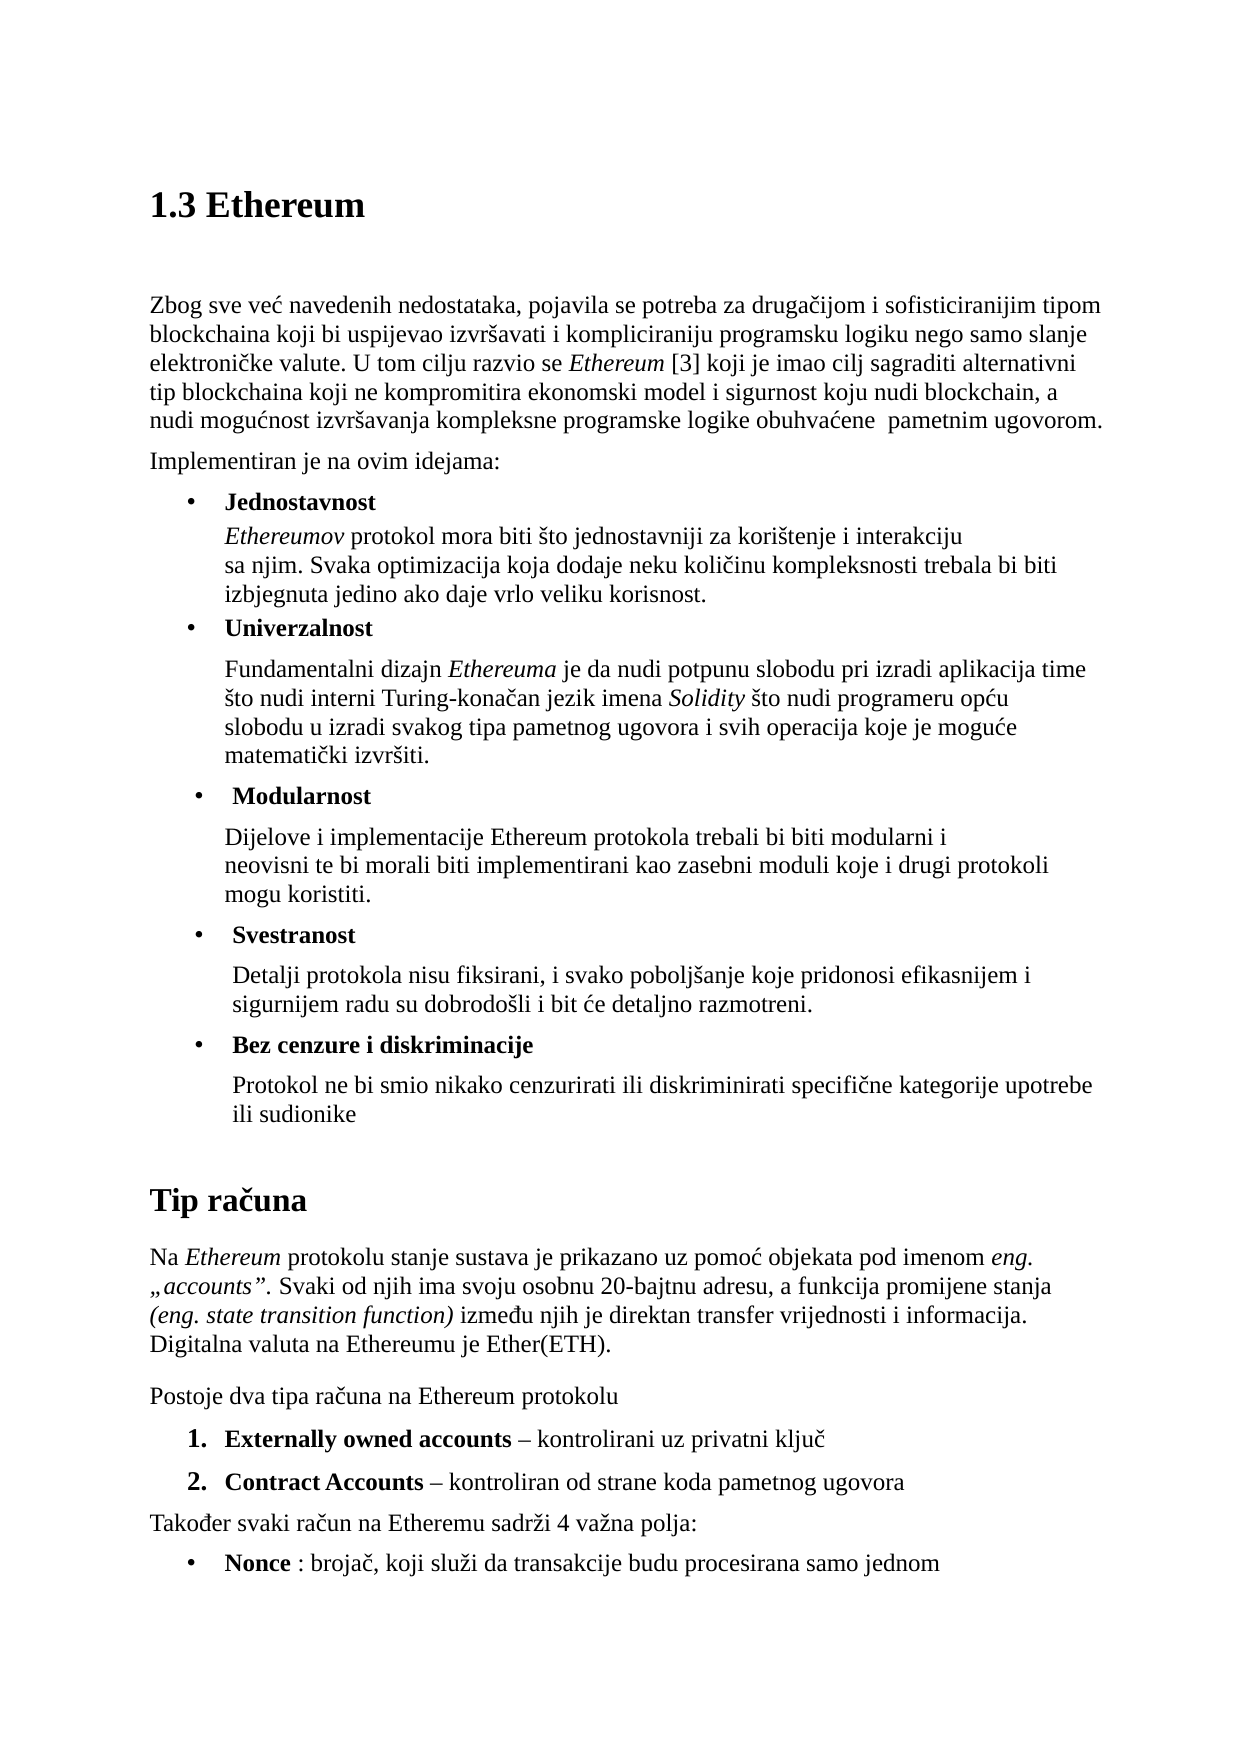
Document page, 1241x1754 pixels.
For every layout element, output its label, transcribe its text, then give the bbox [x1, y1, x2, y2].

list Detalji protokola nisu fiksirani, i svako poboljšanje koje pridonosi efikasnijem i sigurnijem radu su dobrodošli i bit će detaljno razmotreni. [194, 960, 1106, 1018]
text Zbog sve već navedenih nedostataka, pojavila se potreba za drugačijom i sofisticiranijim tipom blockchaina koji bi uspijevao izvršavati i kompliciraniju programsku logiku nego samo slanje elektroničke valute. U tom cilju razvio se Ethereum [3] koji je imao cilj sagraditi alternativni tip blockchaina koji ne kompromitira ekonomski model i sigurnost koju nudi blockchain, a nudi mogućnost izvršavanja kompleksne programske logike obuhvaćene pametnim ugovorom. [149, 290, 1106, 434]
list Univerzalnost [187, 613, 1106, 642]
text izbjegnuta jedino ako daje vrlo veliku korisnost. [149, 579, 1106, 608]
text 1.3 Ethereum [149, 183, 1106, 226]
text Ethereumov protokol mora biti što jednostavniji za korištenje i interakciju [149, 521, 1106, 550]
text Implementiran je na ovim idejama: [149, 446, 1106, 475]
list Jednostavnost [187, 487, 1106, 515]
text Fundamentalni dizajn Ethereuma je da nudi potpunu slobodu pri izradi aplikacija time što nudi interni Turing-konačan jezik imena Solidity što nudi programeru opću slobodu u izradi svakog tipa pametnog ugovora i svih operacija koje je moguće matematički izvršiti. [149, 654, 1106, 769]
list Contract Accounts – kontroliran od strane koda pametnog ugovora [187, 1465, 1106, 1496]
text Dijelove i implementacije Ethereum protokola trebali bi biti modularni i neovisni te bi morali biti implementirani kao zasebni moduli koje i drugi protokoli mogu koristiti. [149, 822, 1106, 908]
list Nonce : brojač, koji služi da transakcije budu procesirana samo jednom [187, 1548, 1106, 1577]
text Na Ethereum protokolu stanje sustava je prikazano uz pomoć objekata pod imenom eng. „accounts”. Svaki od njih ima svoju osobnu 20-bajtnu adresu, a funkcija promijene stanja (eng. state transition function) između njih je direktan transfer vrijednosti i informacija. Digitalna valuta na Ethereumu je Ether(ETH). [149, 1242, 1106, 1357]
text sa njim. Svaka optimizacija koja dodaje neku količinu kompleksnosti trebala bi biti [149, 550, 1106, 579]
list Externally owned accounts – kontrolirani uz privatni ključ [187, 1422, 1106, 1453]
list Modularnost [194, 781, 1106, 810]
list Protokol ne bi smio nikako cenzurirati ili diskriminirati specifične kategorije upotrebe ili sudionike [194, 1070, 1106, 1128]
text Postoje dva tipa računa na Ethereum protokolu [149, 1381, 1106, 1410]
text Tip računa [149, 1180, 1106, 1219]
list Bez cenzure i diskriminacije [194, 1030, 1106, 1058]
list Svestranost [194, 920, 1106, 948]
text Također svaki račun na Etheremu sadrži 4 važna polja: [149, 1508, 1106, 1537]
